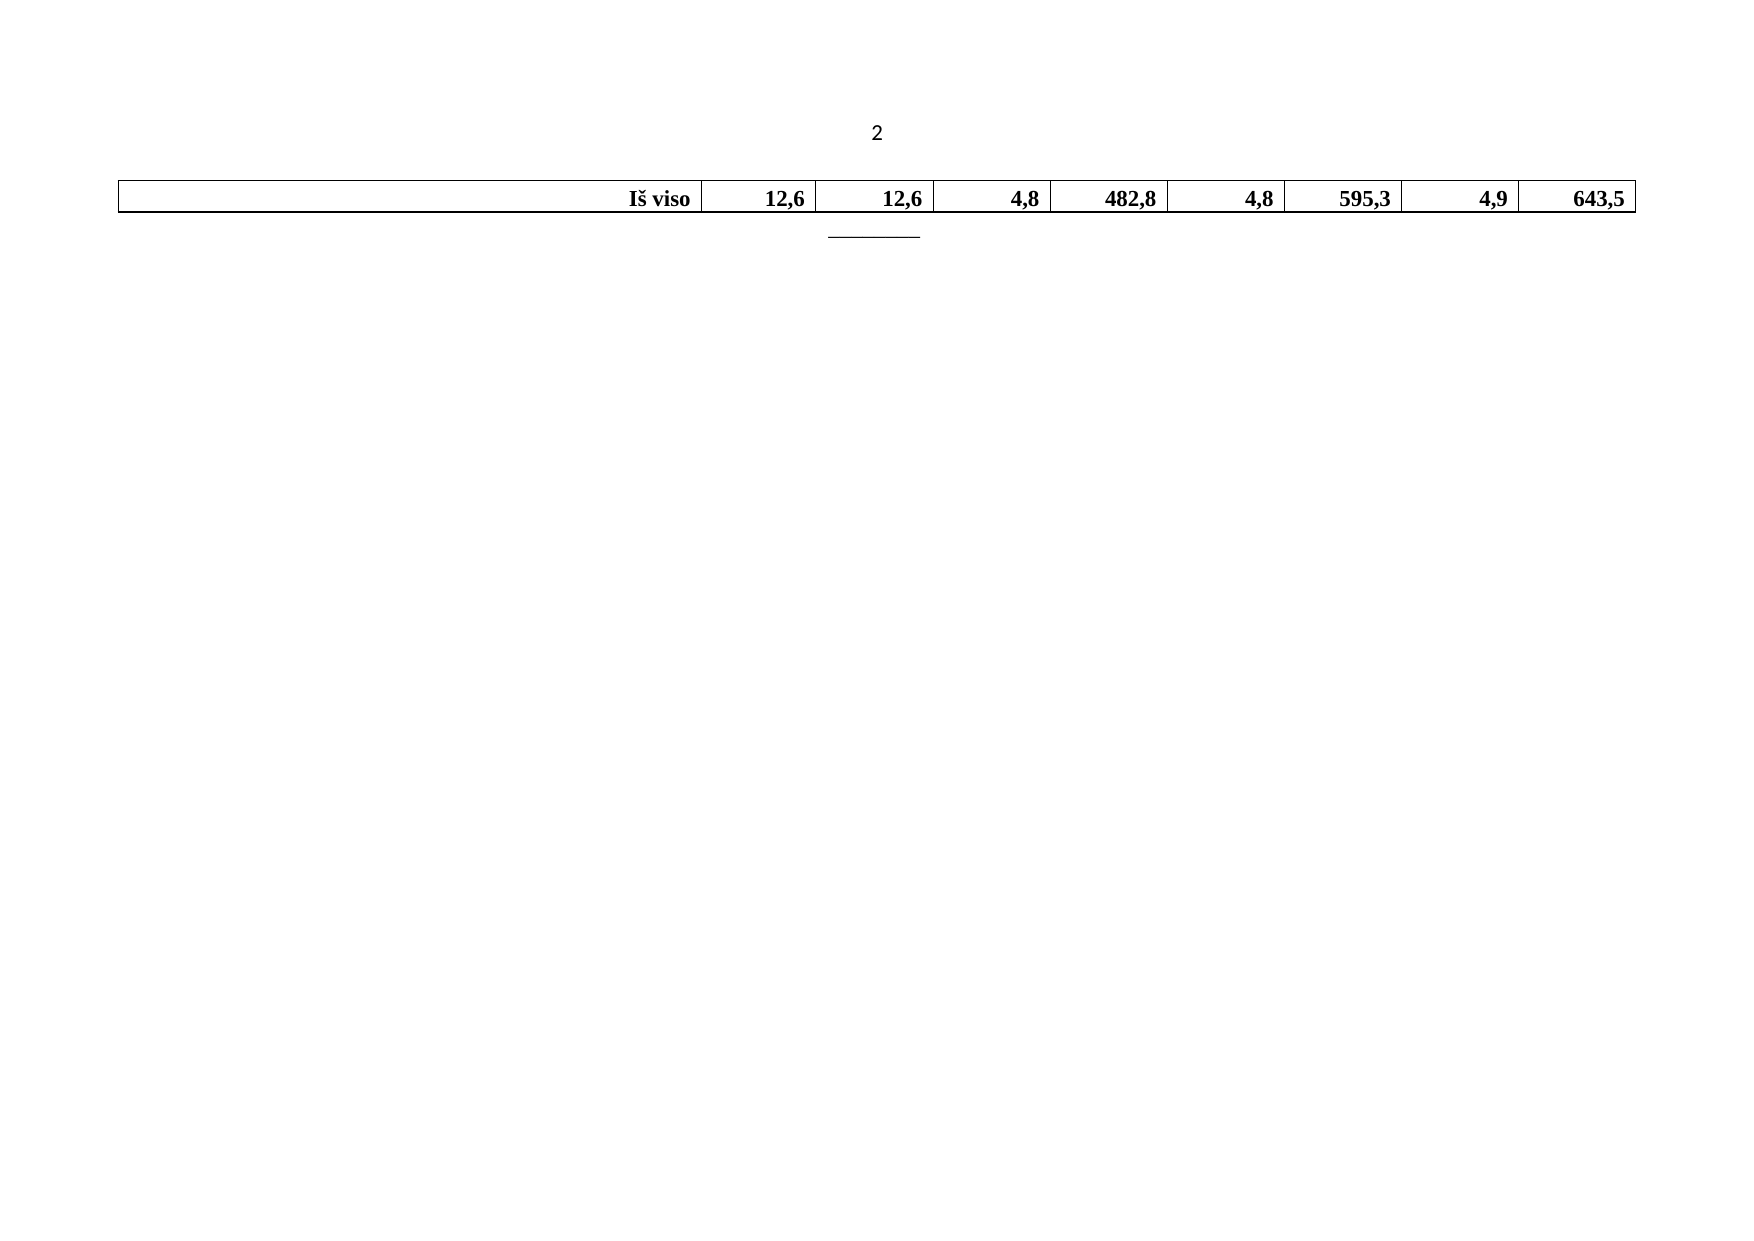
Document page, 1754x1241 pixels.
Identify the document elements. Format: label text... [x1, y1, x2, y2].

table_cell 12,6 [816, 181, 933, 211]
text ________ [118, 213, 1636, 241]
table_cell 482,8 [1051, 181, 1167, 211]
table_cell 4,9 [1402, 181, 1518, 211]
table_cell 4,8 [1168, 181, 1284, 211]
table_cell 643,5 [1519, 181, 1635, 211]
table_cell 4,8 [934, 181, 1050, 211]
table_cell Iš viso [119, 181, 701, 211]
table_cell 12,6 [702, 181, 815, 211]
table_cell 595,3 [1285, 181, 1401, 211]
